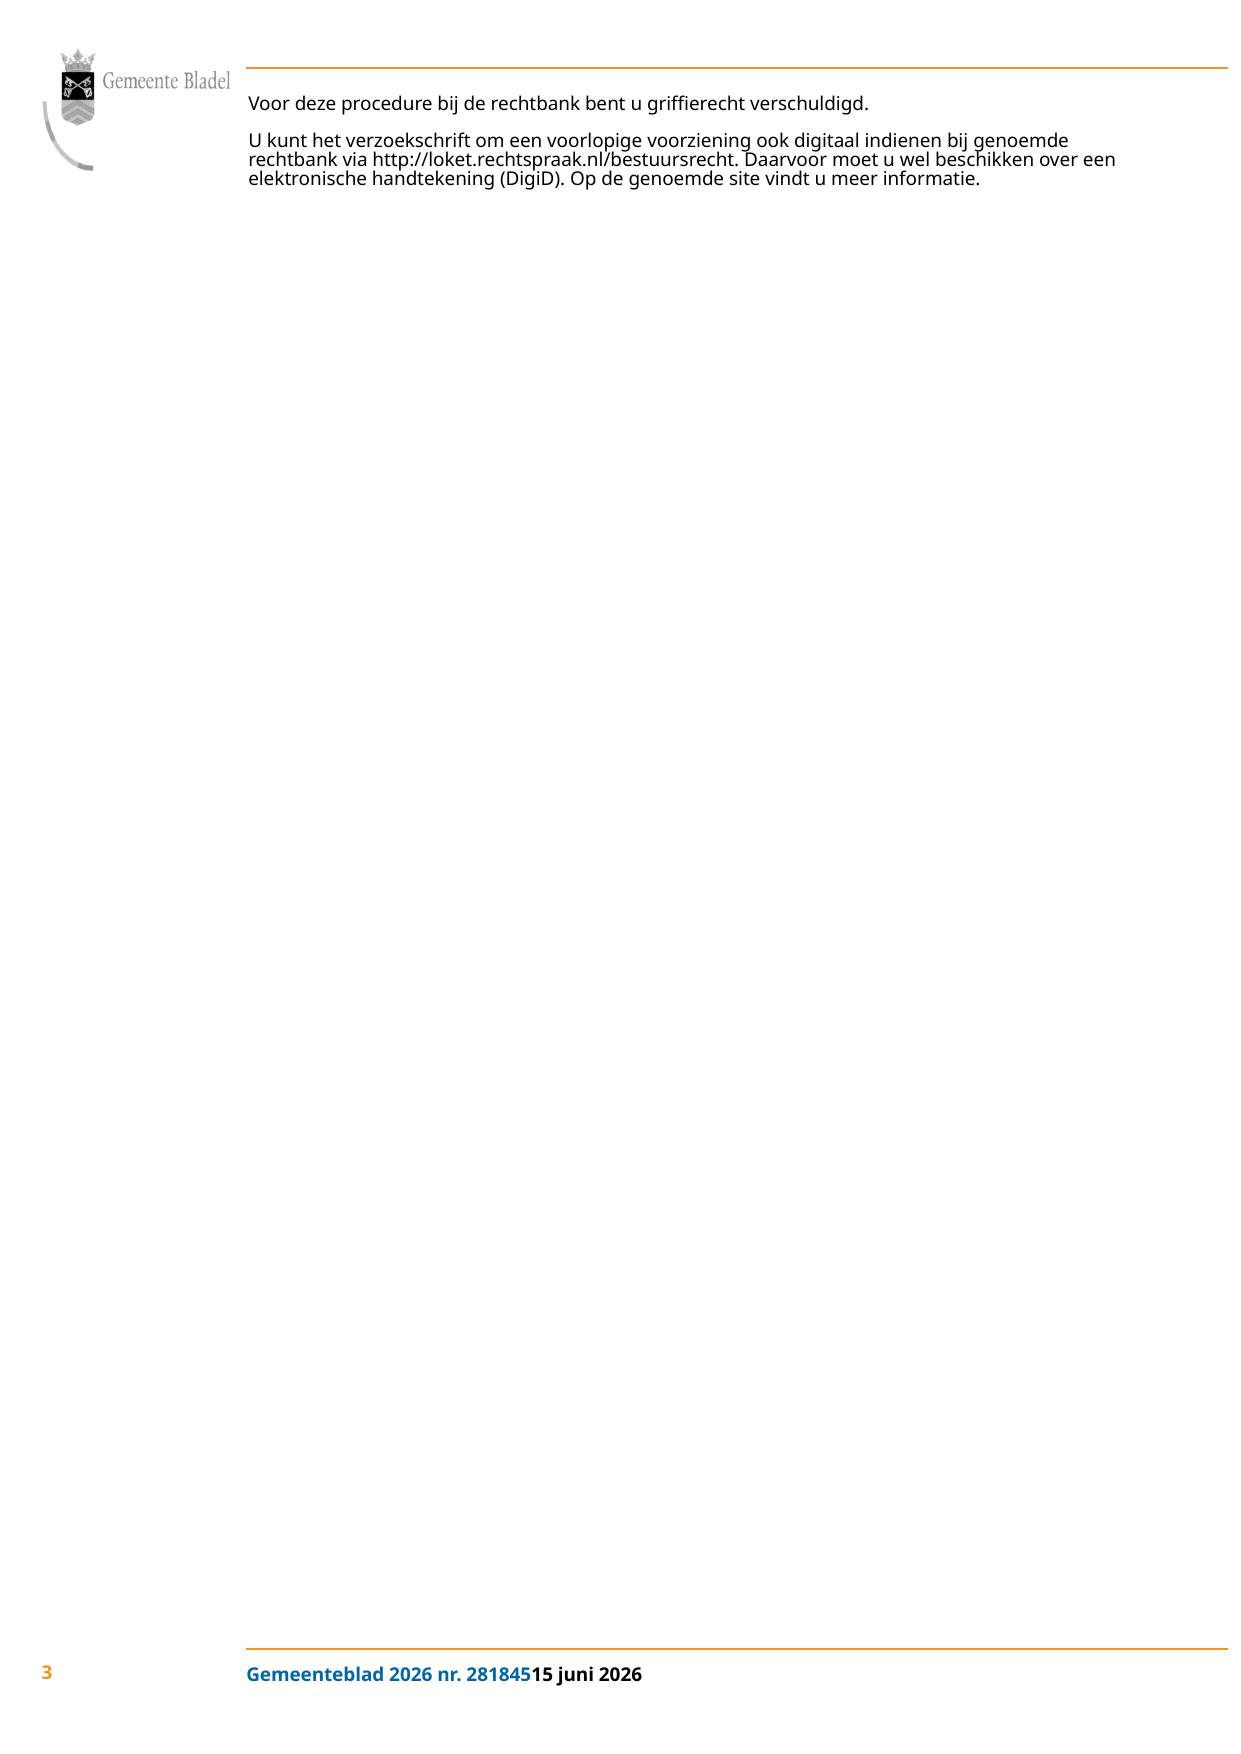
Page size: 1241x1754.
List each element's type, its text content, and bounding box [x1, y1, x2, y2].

text U kunt het verzoekschrift om een voorlopige voorziening ook digitaal indienen bij genoemde rechtbank via http://loket.rechtspraak.nl/bestuursrecht. Daarvoor moet u wel beschikken over een elektronische handtekening (DigiD). Op de genoemde site vindt u meer informatie. [248, 132, 1152, 189]
picture [41, 47, 231, 172]
text Voor deze procedure bij de rechtbank bent u griffierecht verschuldigd. [248, 95, 1152, 114]
